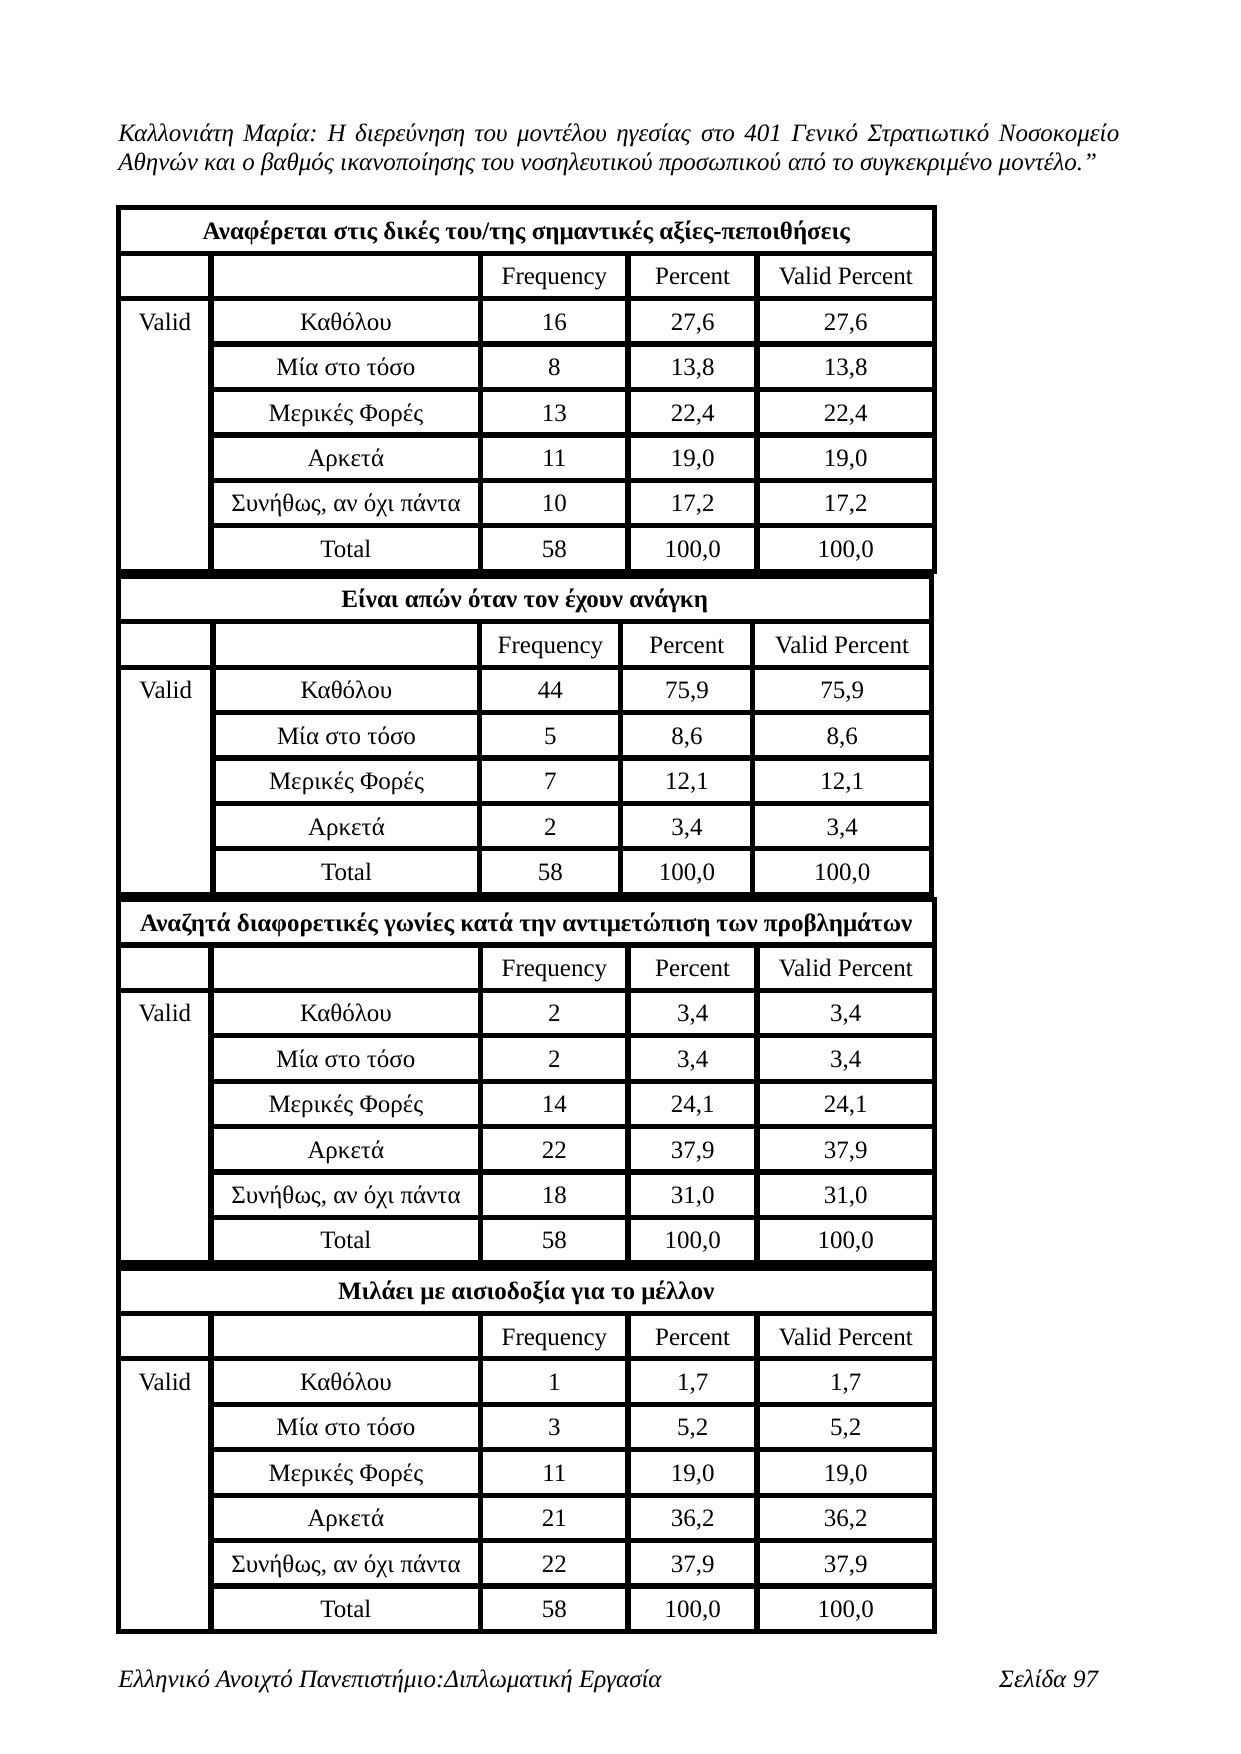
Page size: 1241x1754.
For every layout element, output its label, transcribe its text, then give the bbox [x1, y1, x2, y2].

table_cell [121, 624, 210, 664]
table_cell 5 [482, 715, 618, 755]
table_cell Καθόλου [214, 993, 478, 1033]
table_cell 3,4 [760, 1038, 932, 1078]
table_cell 7 [482, 761, 618, 801]
table_cell 2 [483, 993, 625, 1033]
table_cell [121, 1316, 208, 1356]
table_cell Μερικές Φορές [214, 1084, 478, 1124]
table_cell Συνήθως, αν όχι πάντα [214, 1543, 478, 1583]
table_cell 5,2 [760, 1407, 932, 1447]
table_cell [121, 948, 208, 988]
table_cell 19,0 [760, 1452, 932, 1492]
table_cell 14 [483, 1084, 625, 1124]
table_header Αναφέρεται στις δικές του/της σημαντικές αξίες-πεποιθήσεις [121, 210, 932, 251]
table_cell Valid Percent [760, 1316, 932, 1356]
table_cell 58 [482, 851, 618, 892]
table_cell Frequency [483, 1316, 625, 1356]
table_cell 31,0 [631, 1175, 754, 1215]
table_cell [216, 624, 477, 664]
table_cell Valid [121, 993, 208, 1260]
table_cell 1 [483, 1361, 625, 1402]
table_cell Valid [121, 301, 208, 568]
table_cell Total [216, 851, 477, 892]
table_cell [121, 256, 208, 296]
table_cell 27,6 [760, 301, 932, 341]
table_cell Αρκετά [214, 438, 478, 478]
table_cell Total [214, 1220, 478, 1260]
table_cell Συνήθως, αν όχι πάντα [214, 483, 478, 523]
table_cell Αρκετά [214, 1129, 478, 1169]
table_header Είναι απών όταν τον έχουν ανάγκη [121, 579, 929, 619]
table_cell 37,9 [631, 1543, 754, 1583]
table_cell 3,4 [631, 993, 754, 1033]
table_cell 24,1 [631, 1084, 754, 1124]
table_cell Total [214, 1589, 478, 1629]
table_cell Valid Percent [760, 256, 932, 296]
table_cell Μία στο τόσο [214, 1038, 478, 1078]
table_cell Valid Percent [760, 948, 932, 988]
table_cell Percent [631, 256, 754, 296]
table_cell 100,0 [760, 1589, 932, 1629]
table_cell 3,4 [760, 993, 932, 1033]
table_cell 3,4 [631, 1038, 754, 1078]
table_cell 11 [483, 1452, 625, 1492]
table_cell Percent [631, 1316, 754, 1356]
table_cell Frequency [483, 948, 625, 988]
table_cell 13 [483, 392, 625, 432]
table_cell Valid Percent [755, 624, 929, 664]
table_cell 19,0 [760, 438, 932, 478]
table_header Μιλάει με αισιοδοξία για το μέλλον [121, 1271, 932, 1311]
table_cell Percent [623, 624, 750, 664]
table_cell 19,0 [631, 438, 754, 478]
table_cell 37,9 [760, 1129, 932, 1169]
table_cell 1,7 [631, 1361, 754, 1402]
table_cell 36,2 [760, 1498, 932, 1538]
table_cell 27,6 [631, 301, 754, 341]
table_cell Αρκετά [214, 1498, 478, 1538]
table_cell Μερικές Φορές [214, 1452, 478, 1492]
table_cell 44 [482, 670, 618, 710]
table_cell Συνήθως, αν όχι πάντα [214, 1175, 478, 1215]
table_cell 22 [483, 1129, 625, 1169]
table_cell Frequency [482, 624, 618, 664]
table_cell 13,8 [760, 347, 932, 387]
table_cell [214, 256, 478, 296]
table_cell 12,1 [623, 761, 750, 801]
table_cell Μία στο τόσο [216, 715, 477, 755]
table_cell [214, 1316, 478, 1356]
table_cell 8,6 [755, 715, 929, 755]
table_cell 58 [483, 528, 625, 568]
table_header Αναζητά διαφορετικές γωνίες κατά την αντιμετώπιση των προβλημάτων [121, 902, 932, 942]
table_cell 22,4 [760, 392, 932, 432]
table_cell 10 [483, 483, 625, 523]
table_cell 19,0 [631, 1452, 754, 1492]
table_cell 1,7 [760, 1361, 932, 1402]
table_cell 100,0 [760, 528, 932, 568]
table_cell 100,0 [631, 528, 754, 568]
table_cell Percent [631, 948, 754, 988]
table_cell 2 [482, 806, 618, 846]
table_cell 3,4 [623, 806, 750, 846]
table_cell [214, 948, 478, 988]
table_cell 31,0 [760, 1175, 932, 1215]
table_cell 3,4 [755, 806, 929, 846]
table_cell Μερικές Φορές [214, 392, 478, 432]
table_cell 100,0 [631, 1589, 754, 1629]
table_cell 2 [483, 1038, 625, 1078]
table_cell 58 [483, 1589, 625, 1629]
table_cell 17,2 [760, 483, 932, 523]
table_cell Total [214, 528, 478, 568]
table_cell 37,9 [631, 1129, 754, 1169]
table_cell 21 [483, 1498, 625, 1538]
table_cell 100,0 [631, 1220, 754, 1260]
table_cell 37,9 [760, 1543, 932, 1583]
table_cell 22 [483, 1543, 625, 1583]
table_cell 16 [483, 301, 625, 341]
table_cell 12,1 [755, 761, 929, 801]
table_cell Καθόλου [214, 1361, 478, 1402]
table_cell Καθόλου [214, 301, 478, 341]
table_cell Μία στο τόσο [214, 347, 478, 387]
table_cell 100,0 [760, 1220, 932, 1260]
table_cell 75,9 [623, 670, 750, 710]
table_cell 8,6 [623, 715, 750, 755]
table_cell 13,8 [631, 347, 754, 387]
table_cell 36,2 [631, 1498, 754, 1538]
table_cell 8 [483, 347, 625, 387]
table_cell 58 [483, 1220, 625, 1260]
table_cell 22,4 [631, 392, 754, 432]
table_cell Valid [121, 670, 210, 892]
table_cell Μία στο τόσο [214, 1407, 478, 1447]
table_cell 24,1 [760, 1084, 932, 1124]
table_cell 5,2 [631, 1407, 754, 1447]
table_cell 100,0 [755, 851, 929, 892]
table_cell Frequency [483, 256, 625, 296]
table_cell 3 [483, 1407, 625, 1447]
table_cell 17,2 [631, 483, 754, 523]
table_cell 11 [483, 438, 625, 478]
table_cell 100,0 [623, 851, 750, 892]
table_cell Μερικές Φορές [216, 761, 477, 801]
table_cell Valid [121, 1361, 208, 1629]
table_cell 18 [483, 1175, 625, 1215]
table_cell Καθόλου [216, 670, 477, 710]
table_cell 75,9 [755, 670, 929, 710]
table_cell Αρκετά [216, 806, 477, 846]
